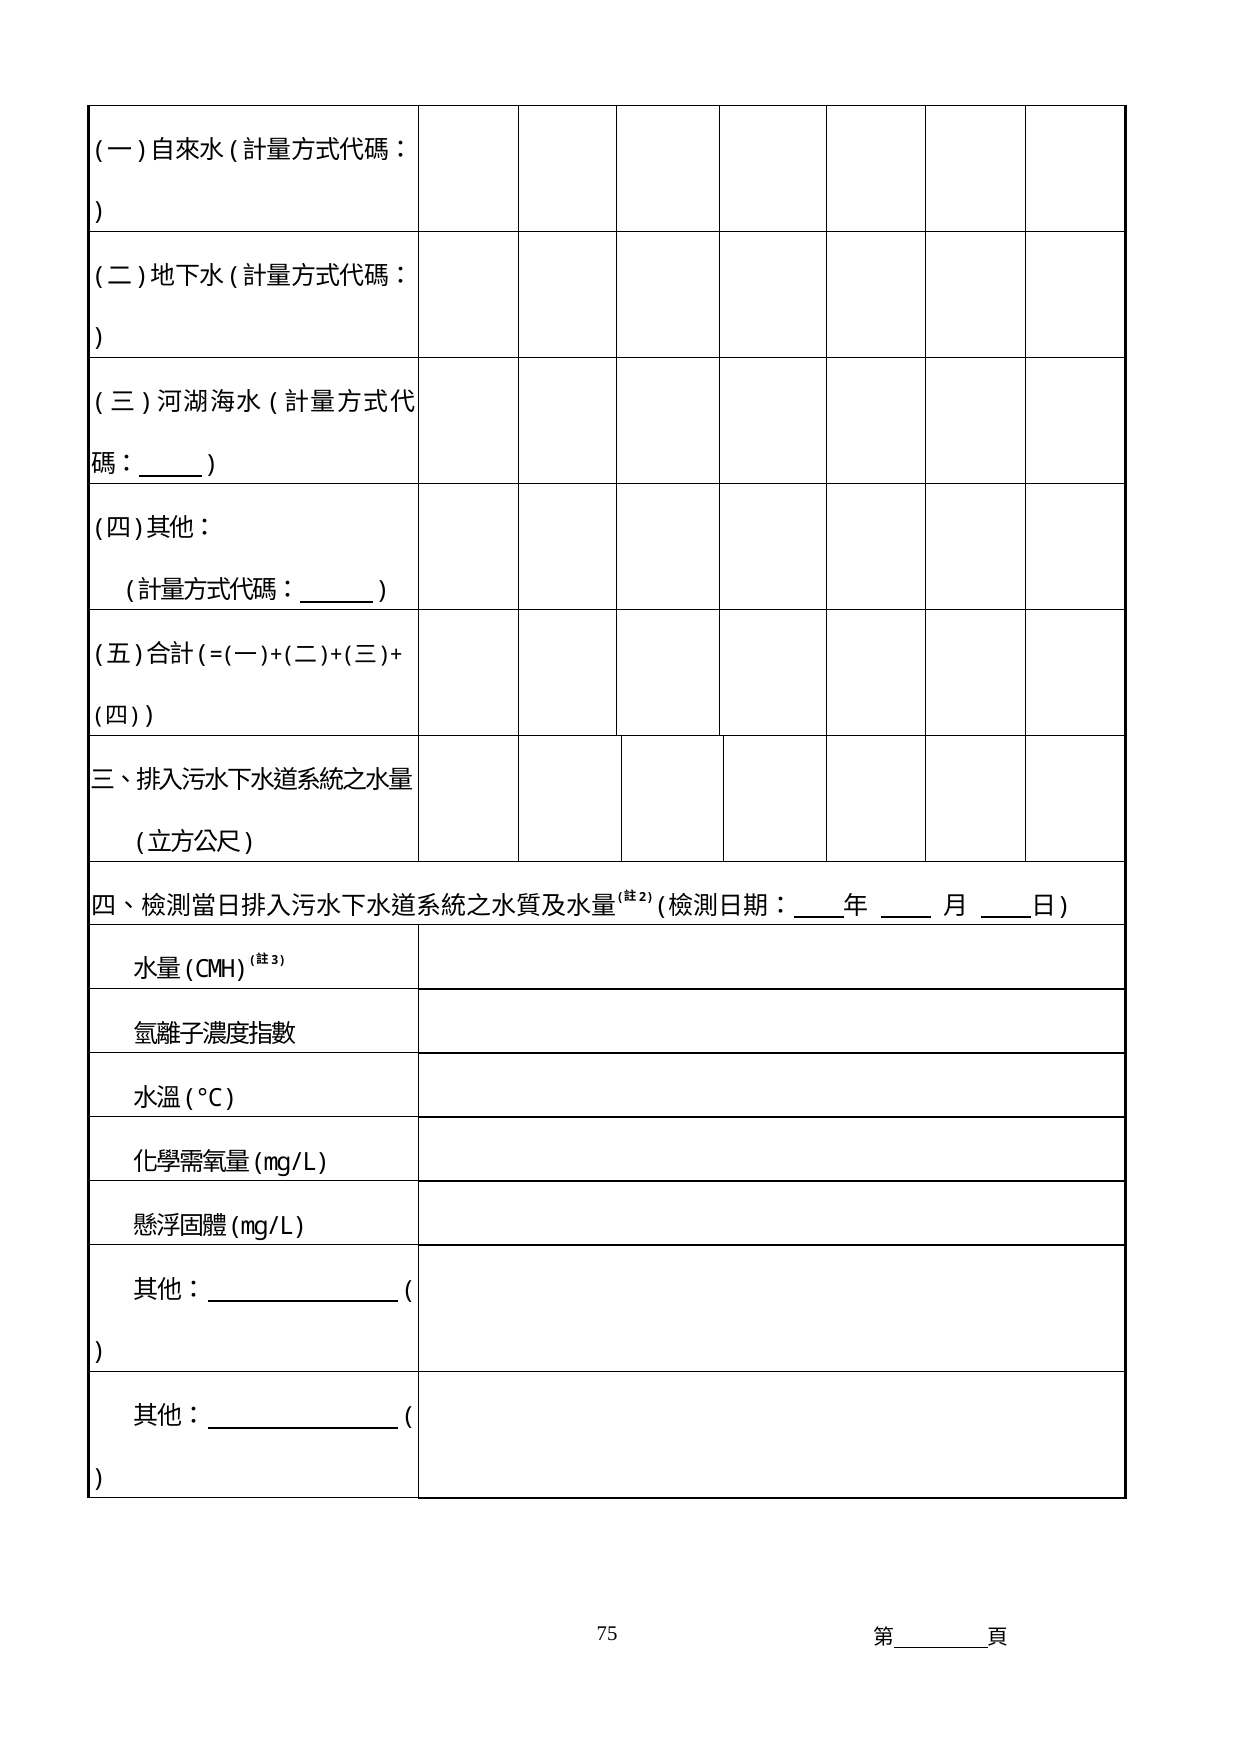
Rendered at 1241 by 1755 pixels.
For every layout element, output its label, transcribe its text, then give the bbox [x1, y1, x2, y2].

table_cell [617, 358, 719, 483]
table_cell [720, 106, 826, 231]
table_cell [827, 610, 925, 735]
table_cell [419, 358, 518, 483]
table_cell (三)河湖海水(計量方式代碼： ) [90, 358, 418, 483]
table_cell [1026, 736, 1124, 861]
table_cell (二)地下水(計量方式代碼： ) [90, 232, 418, 357]
table_cell [622, 736, 723, 861]
table_cell 四、檢測當日排入污水下水道系統之水質及水量(註2)(檢測日期： 年 月 日) [90, 862, 1124, 924]
table_cell 氫離子濃度指數 [90, 989, 418, 1052]
table_cell [720, 358, 826, 483]
table_cell [926, 736, 1025, 861]
table_cell [519, 610, 616, 735]
table_cell [519, 736, 621, 861]
table_cell [827, 358, 925, 483]
table_cell [617, 610, 719, 735]
table_cell 水量(CMH)(註3) [90, 925, 418, 988]
table_cell [720, 232, 826, 357]
table_cell [419, 1372, 1124, 1497]
table_cell [419, 106, 518, 231]
table_cell [720, 610, 826, 735]
table_cell [419, 1118, 1124, 1180]
table_cell [419, 990, 1124, 1052]
table_cell [926, 358, 1025, 483]
table_cell [419, 232, 518, 357]
table_cell [519, 484, 616, 609]
table_cell [617, 484, 719, 609]
table_cell [617, 106, 719, 231]
table_cell [926, 484, 1025, 609]
table_cell [419, 1182, 1124, 1244]
table_cell (四)其他： (計量方式代碼： ) [90, 484, 418, 609]
table_cell [827, 106, 925, 231]
table_cell 其他： ( ) [90, 1245, 418, 1371]
table_cell [519, 358, 616, 483]
table_cell [827, 484, 925, 609]
table_cell [1026, 484, 1124, 609]
table_cell (一)自來水(計量方式代碼： ) [90, 106, 418, 231]
table_cell [720, 484, 826, 609]
table_cell [1026, 610, 1124, 735]
table_cell [827, 232, 925, 357]
table_cell 化學需氧量(mg/L) [90, 1117, 418, 1180]
table_cell [617, 232, 719, 357]
table_cell [1026, 106, 1124, 231]
table_cell [724, 736, 826, 861]
table_cell [519, 106, 616, 231]
table_cell [519, 232, 616, 357]
table_cell [419, 736, 518, 861]
table_cell [1026, 358, 1124, 483]
table_cell [926, 232, 1025, 357]
table_cell 懸浮固體(mg/L) [90, 1181, 418, 1244]
table_cell 水溫(℃) [90, 1053, 418, 1116]
table_cell [419, 1246, 1124, 1371]
table_cell (五)合計(=(一)+(二)+(三)+(四)) [90, 610, 418, 735]
table_cell [827, 736, 925, 861]
table_cell [419, 925, 1124, 988]
table_cell [926, 610, 1025, 735]
table_cell 其他： ( ) [90, 1372, 418, 1497]
table_cell 三、排入污水下水道系統之水量 (立方公尺) [90, 736, 418, 861]
table_cell [419, 610, 518, 735]
table_cell [419, 1054, 1124, 1116]
table_cell [926, 106, 1025, 231]
table_cell [1026, 232, 1124, 357]
table_cell [419, 484, 518, 609]
